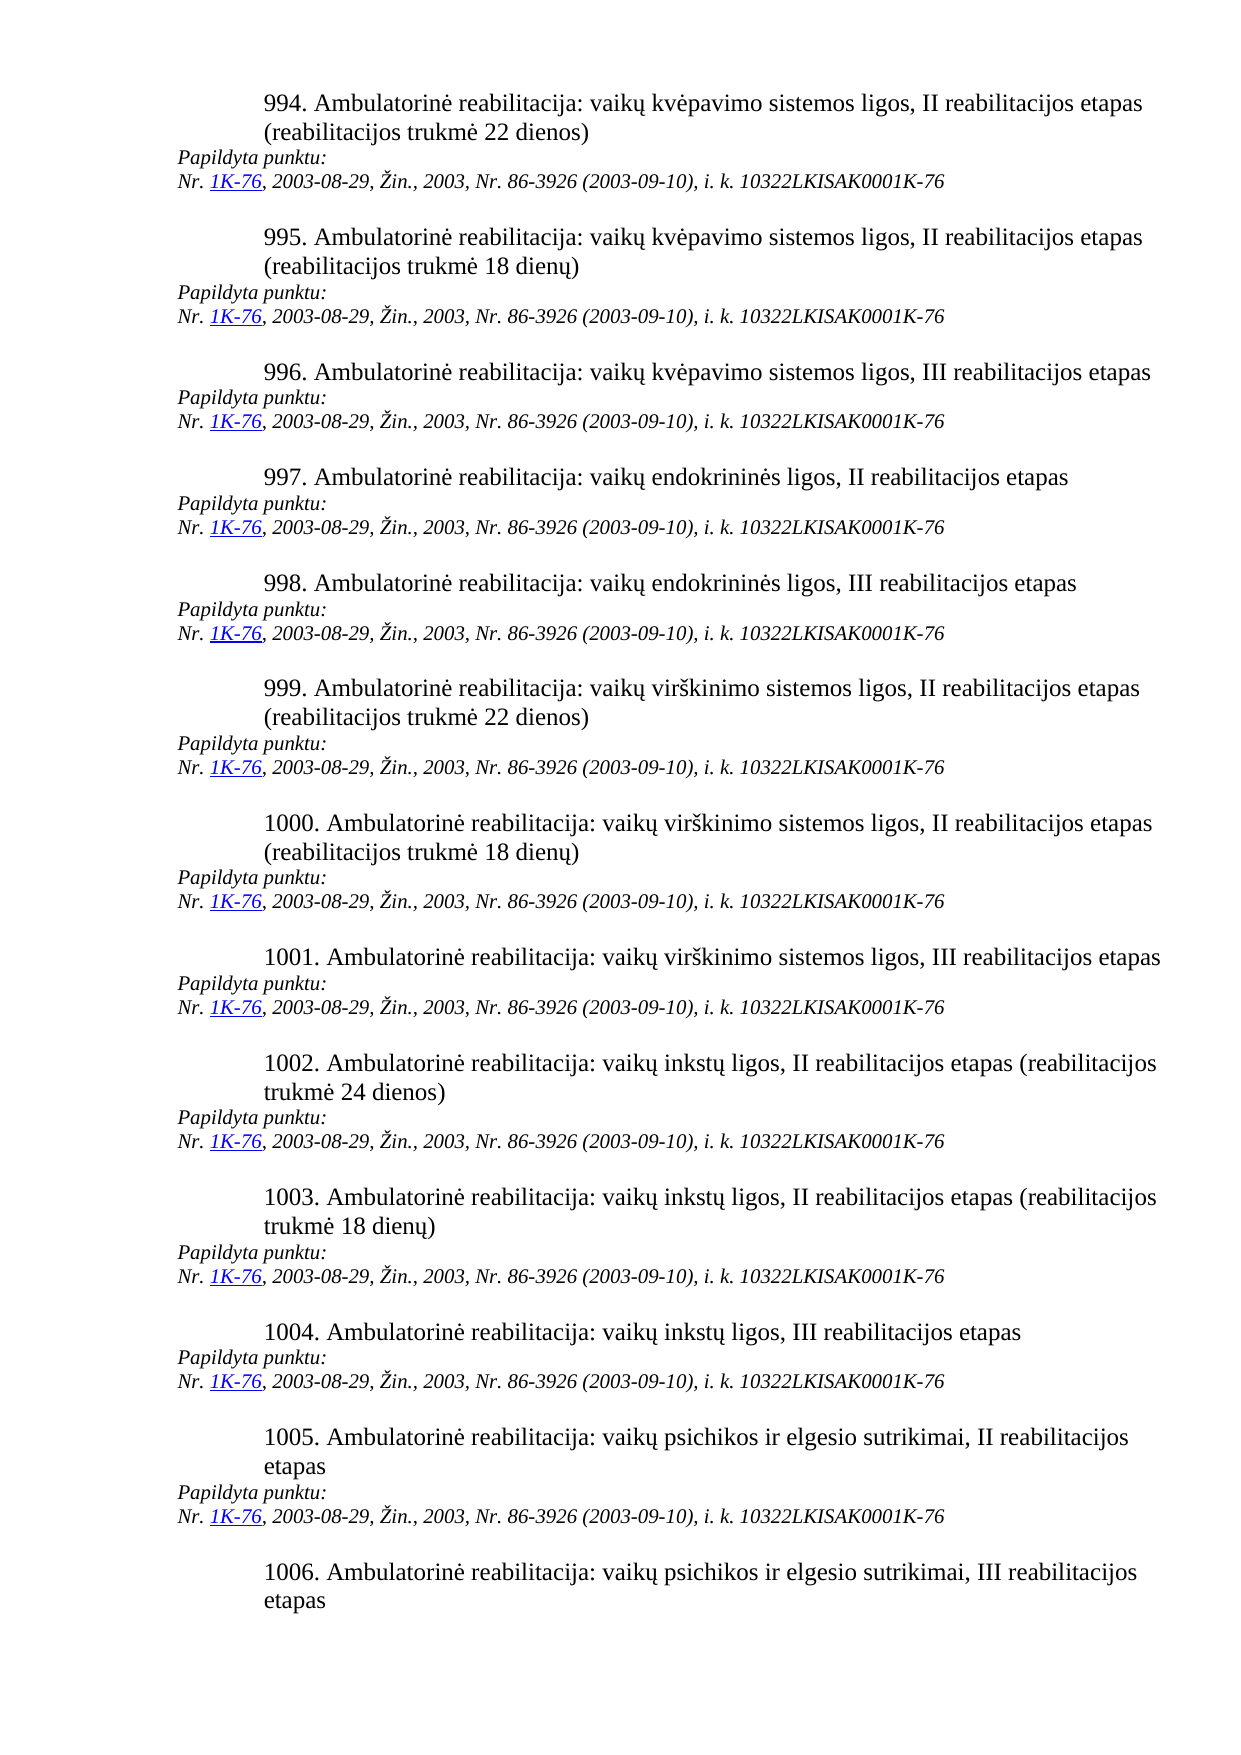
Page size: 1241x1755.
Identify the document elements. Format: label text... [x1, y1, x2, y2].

text 996. Ambulatorinė reabilitacija: vaikų kvėpavimo sistemos ligos, III reabilitacijos etapas [263, 357, 1181, 385]
text Nr. 1K-76, 2003-08-29, Žin., 2003, Nr. 86-3926 (2003-09-10), i. k. 10322LKISAK0001K-76 [177, 889, 1181, 913]
text Nr. 1K-76, 2003-08-29, Žin., 2003, Nr. 86-3926 (2003-09-10), i. k. 10322LKISAK0001K-76 [177, 1264, 1181, 1288]
text 998. Ambulatorinė reabilitacija: vaikų endokrininės ligos, III reabilitacijos etapas [263, 568, 1181, 597]
text Nr. 1K-76, 2003-08-29, Žin., 2003, Nr. 86-3926 (2003-09-10), i. k. 10322LKISAK0001K-76 [177, 1504, 1181, 1528]
text 1005. Ambulatorinė reabilitacija: vaikų psichikos ir elgesio sutrikimai, II reabilitacijos etapas [263, 1422, 1181, 1480]
text 994. Ambulatorinė reabilitacija: vaikų kvėpavimo sistemos ligos, II reabilitacijos etapas (reabilitacijos trukmė 22 dienos) [263, 88, 1181, 145]
text Nr. 1K-76, 2003-08-29, Žin., 2003, Nr. 86-3926 (2003-09-10), i. k. 10322LKISAK0001K-76 [177, 1369, 1181, 1393]
text Papildyta punktu: [177, 1345, 1181, 1369]
text Nr. 1K-76, 2003-08-29, Žin., 2003, Nr. 86-3926 (2003-09-10), i. k. 10322LKISAK0001K-76 [177, 515, 1181, 539]
text Papildyta punktu: [177, 731, 1181, 755]
text Papildyta punktu: [177, 145, 1181, 169]
text Papildyta punktu: [177, 1105, 1181, 1129]
text Papildyta punktu: [177, 597, 1181, 621]
text 999. Ambulatorinė reabilitacija: vaikų virškinimo sistemos ligos, II reabilitacijos etapas (reabilitacijos trukmė 22 dienos) [263, 673, 1181, 731]
text 1000. Ambulatorinė reabilitacija: vaikų virškinimo sistemos ligos, II reabilitacijos etapas (reabilitacijos trukmė 18 dienų) [263, 808, 1181, 865]
text Papildyta punktu: [177, 280, 1181, 304]
text 995. Ambulatorinė reabilitacija: vaikų kvėpavimo sistemos ligos, II reabilitacijos etapas (reabilitacijos trukmė 18 dienų) [263, 222, 1181, 280]
text 1002. Ambulatorinė reabilitacija: vaikų inkstų ligos, II reabilitacijos etapas (reabilitacijos trukmė 24 dienos) [263, 1048, 1181, 1105]
text 1004. Ambulatorinė reabilitacija: vaikų inkstų ligos, III reabilitacijos etapas [263, 1317, 1181, 1345]
text Nr. 1K-76, 2003-08-29, Žin., 2003, Nr. 86-3926 (2003-09-10), i. k. 10322LKISAK0001K-76 [177, 1129, 1181, 1153]
text Nr. 1K-76, 2003-08-29, Žin., 2003, Nr. 86-3926 (2003-09-10), i. k. 10322LKISAK0001K-76 [177, 621, 1181, 645]
text Papildyta punktu: [177, 865, 1181, 889]
text 1006. Ambulatorinė reabilitacija: vaikų psichikos ir elgesio sutrikimai, III reabilitacijos etapas [263, 1557, 1181, 1614]
text Papildyta punktu: [177, 491, 1181, 515]
text Nr. 1K-76, 2003-08-29, Žin., 2003, Nr. 86-3926 (2003-09-10), i. k. 10322LKISAK0001K-76 [177, 995, 1181, 1019]
text Papildyta punktu: [177, 1480, 1181, 1504]
text 997. Ambulatorinė reabilitacija: vaikų endokrininės ligos, II reabilitacijos etapas [263, 462, 1181, 491]
text 1003. Ambulatorinė reabilitacija: vaikų inkstų ligos, II reabilitacijos etapas (reabilitacijos trukmė 18 dienų) [263, 1182, 1181, 1240]
text Nr. 1K-76, 2003-08-29, Žin., 2003, Nr. 86-3926 (2003-09-10), i. k. 10322LKISAK0001K-76 [177, 304, 1181, 328]
text Nr. 1K-76, 2003-08-29, Žin., 2003, Nr. 86-3926 (2003-09-10), i. k. 10322LKISAK0001K-76 [177, 169, 1181, 193]
text Nr. 1K-76, 2003-08-29, Žin., 2003, Nr. 86-3926 (2003-09-10), i. k. 10322LKISAK0001K-76 [177, 755, 1181, 779]
text Nr. 1K-76, 2003-08-29, Žin., 2003, Nr. 86-3926 (2003-09-10), i. k. 10322LKISAK0001K-76 [177, 409, 1181, 433]
text Papildyta punktu: [177, 971, 1181, 995]
text Papildyta punktu: [177, 1240, 1181, 1264]
text Papildyta punktu: [177, 385, 1181, 409]
text 1001. Ambulatorinė reabilitacija: vaikų virškinimo sistemos ligos, III reabilitacijos etapas [263, 942, 1181, 971]
